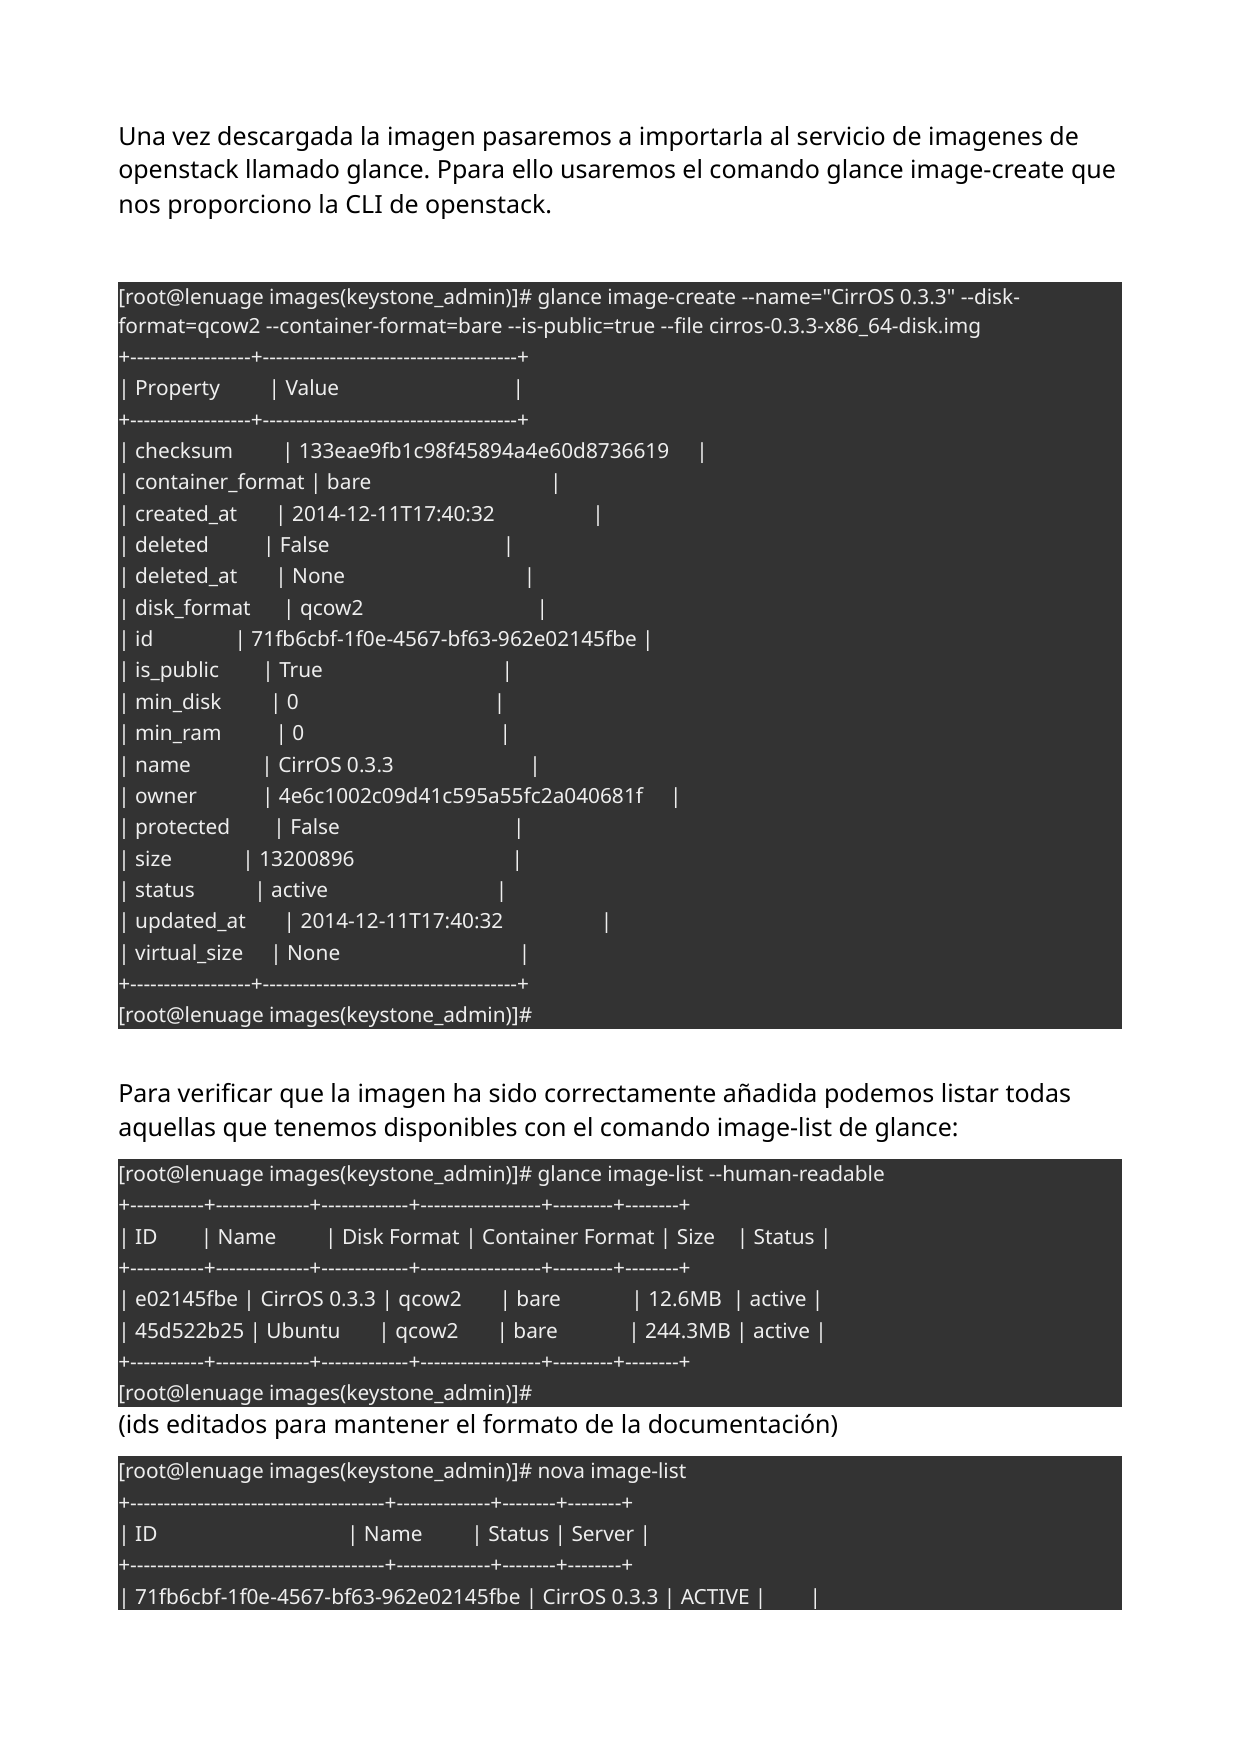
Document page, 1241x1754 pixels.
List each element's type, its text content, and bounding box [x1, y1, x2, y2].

text | Property | Value | [118, 373, 1122, 402]
text | size | 13200896 | [118, 844, 1122, 872]
text +-----------+--------------+-------------+------------------+---------+--------+ [118, 1347, 1122, 1376]
text | id | 71fb6cbf-1f0e-4567-bf63-962e02145fbe | [118, 624, 1122, 653]
text Para verificar que la imagen ha sido correctamente añadida podemos listar todas aquellas que tenemos disponibles con el comando image-list de glance: [118, 1076, 1122, 1144]
text Una vez descargada la imagen pasaremos a importarla al servicio de imagenes de openstack llamado glance. Ppara ello usaremos el comando glance image-create que nos proporciono la CLI de openstack. [118, 118, 1122, 220]
text | deleted | False | [118, 530, 1122, 559]
text +------------------+--------------------------------------+ [118, 969, 1122, 998]
text | name | CirrOS 0.3.3 | [118, 750, 1122, 778]
text | disk_format | qcow2 | [118, 593, 1122, 621]
text | is_public | True | [118, 656, 1122, 684]
text | container_format | bare | [118, 467, 1122, 496]
text | deleted_at | None | [118, 562, 1122, 590]
text | ID | Name | Disk Format | Container Format | Size | Status | [118, 1222, 1122, 1250]
text [root@lenuage images(keystone_admin)]# nova image-list [118, 1456, 1122, 1485]
text [root@lenuage images(keystone_admin)]# glance image-list --human-readable [118, 1159, 1122, 1187]
text +--------------------------------------+--------------+--------+--------+ [118, 1551, 1122, 1579]
text | updated_at | 2014-12-11T17:40:32 | [118, 906, 1122, 935]
text | min_disk | 0 | [118, 687, 1122, 715]
text | created_at | 2014-12-11T17:40:32 | [118, 499, 1122, 527]
text +-----------+--------------+-------------+------------------+---------+--------+ [118, 1253, 1122, 1282]
text | status | active | [118, 875, 1122, 903]
text +-----------+--------------+-------------+------------------+---------+--------+ [118, 1190, 1122, 1219]
text [root@lenuage images(keystone_admin)]# [118, 1378, 1122, 1407]
text | virtual_size | None | [118, 938, 1122, 966]
text +------------------+--------------------------------------+ [118, 405, 1122, 433]
text | checksum | 133eae9fb1c98f45894a4e60d8736619 | [118, 436, 1122, 464]
text [root@lenuage images(keystone_admin)]# [118, 1001, 1122, 1029]
text | owner | 4e6c1002c09d41c595a55fc2a040681f | [118, 781, 1122, 809]
text [root@lenuage images(keystone_admin)]# glance image-create --name="CirrOS 0.3.3" --disk-format=qcow2 --container-format=bare --is-public=true --file cirros-0.3.3-x86_64-disk.img [118, 282, 1122, 339]
text | ID | Name | Status | Server | [118, 1519, 1122, 1548]
text | 45d522b25 | Ubuntu | qcow2 | bare | 244.3MB | active | [118, 1316, 1122, 1344]
text +------------------+--------------------------------------+ [118, 342, 1122, 371]
text | min_ram | 0 | [118, 718, 1122, 747]
text | 71fb6cbf-1f0e-4567-bf63-962e02145fbe | CirrOS 0.3.3 | ACTIVE | | [118, 1582, 1122, 1610]
text +--------------------------------------+--------------+--------+--------+ [118, 1488, 1122, 1516]
text | e02145fbe | CirrOS 0.3.3 | qcow2 | bare | 12.6MB | active | [118, 1284, 1122, 1313]
text (ids editados para mantener el formato de la documentación) [118, 1407, 1122, 1441]
text | protected | False | [118, 812, 1122, 841]
